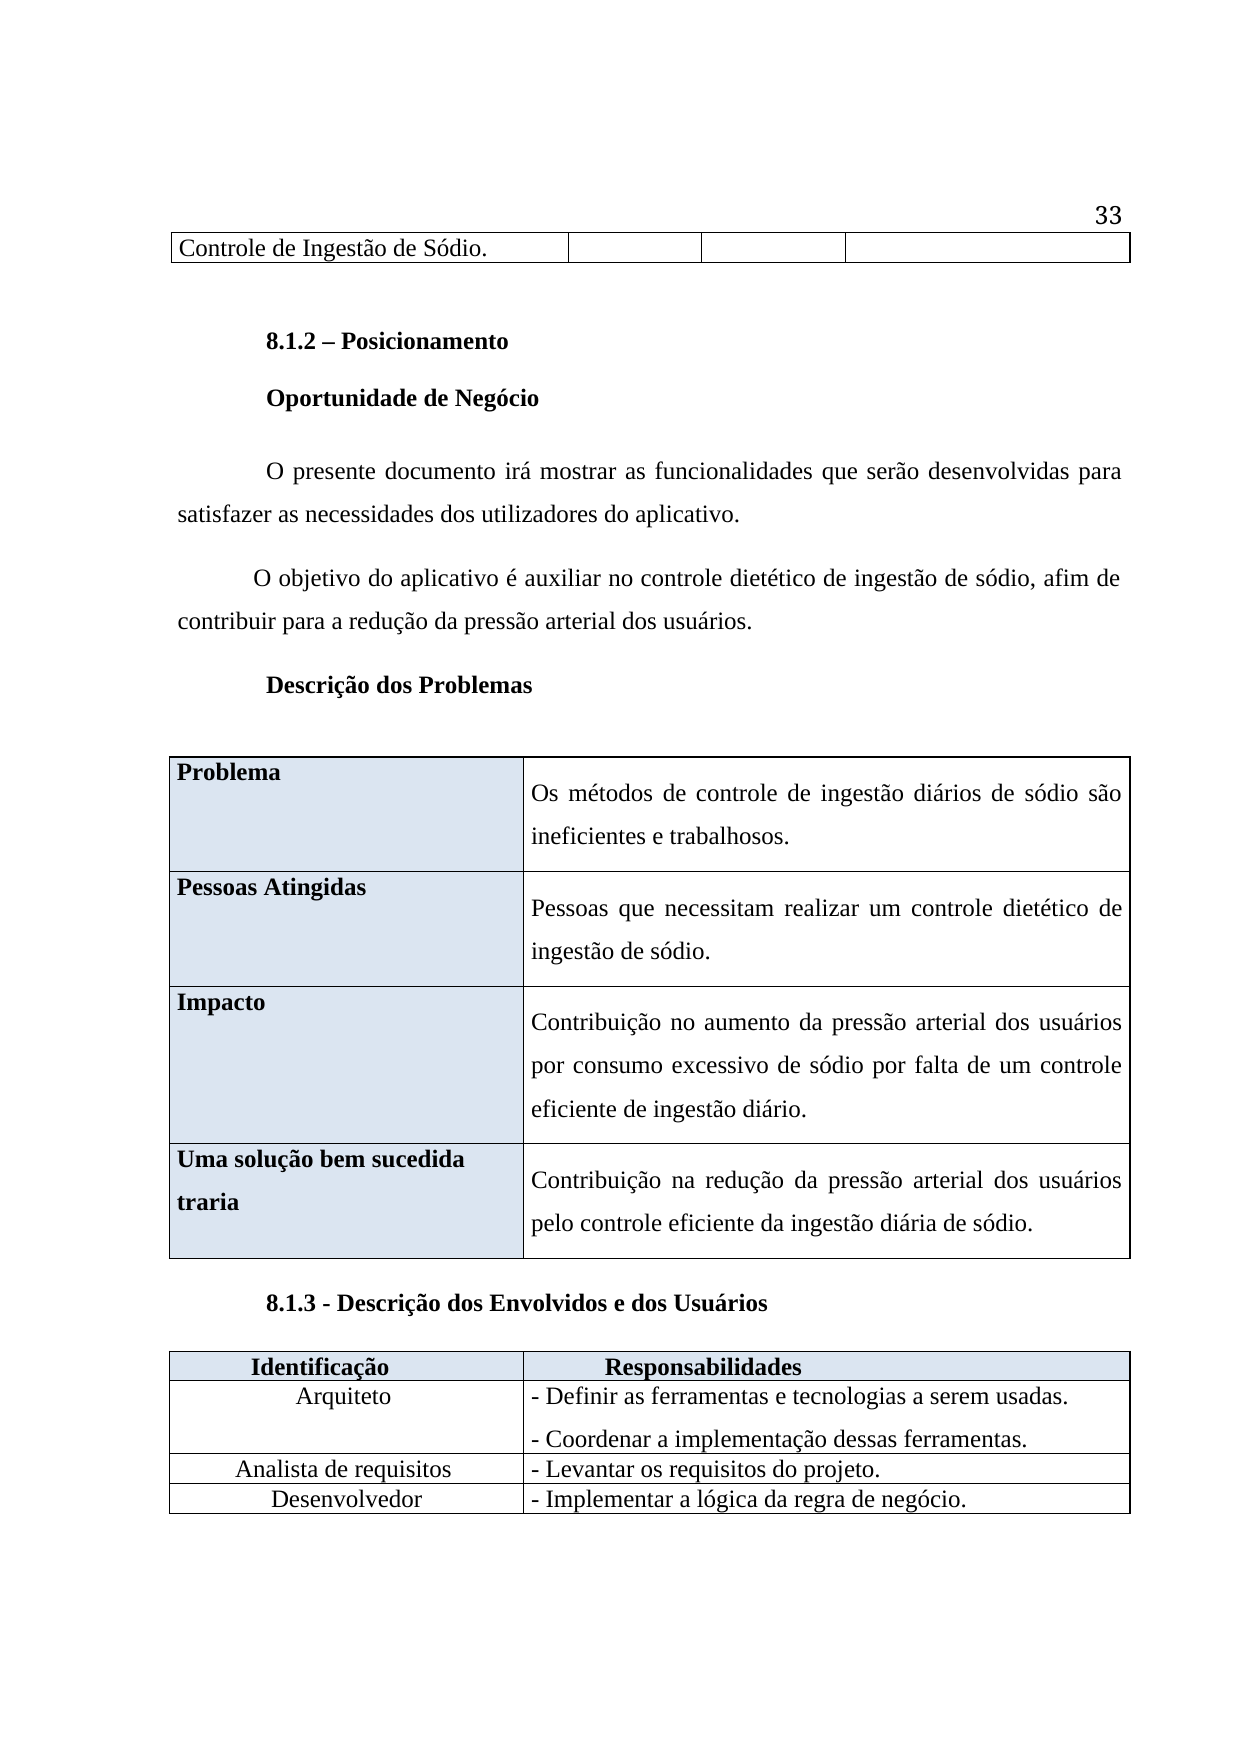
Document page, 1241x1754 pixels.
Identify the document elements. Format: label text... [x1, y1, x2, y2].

table_cell [846, 233, 1129, 262]
table_cell [569, 233, 701, 262]
text 8.1.3 - Descrição dos Envolvidos e dos Usuários [177, 1288, 1122, 1316]
text 8.1.2 – Posicionamento [177, 326, 1122, 354]
table_cell Desenvolvedor [170, 1484, 523, 1513]
text Descrição dos Problemas [177, 670, 1122, 699]
table_header Identificação [170, 1352, 523, 1380]
table_cell [702, 233, 845, 262]
text Oportunidade de Negócio [177, 383, 1122, 412]
text O presente documento irá mostrar as funcionalidades que serão desenvolvidas para satisfazer as necessidades dos utilizadores do aplicativo. [177, 456, 1122, 528]
table_header Os métodos de controle de ingestão diários de sódio são ineficientes e trabalhosos. [524, 758, 1129, 871]
table_cell Analista de requisitos [170, 1454, 523, 1483]
table_cell Contribuição na redução da pressão arterial dos usuários pelo controle eficiente da ingestão diária de sódio. [524, 1144, 1129, 1258]
table_cell Pessoas Atingidas [170, 872, 523, 986]
table_header Responsabilidades [524, 1352, 1129, 1380]
table_cell Impacto [170, 987, 523, 1143]
table_cell - Definir as ferramentas e tecnologias a serem usadas. - Coordenar a implementação dessas ferramentas. [524, 1381, 1129, 1453]
table_header Problema [170, 758, 523, 871]
table_cell Contribuição no aumento da pressão arterial dos usuários por consumo excessivo de sódio por falta de um controle eficiente de ingestão diário. [524, 987, 1129, 1143]
table_cell Uma solução bem sucedida traria [170, 1144, 523, 1258]
table_cell - Implementar a lógica da regra de negócio. [524, 1484, 1129, 1513]
table_cell Controle de Ingestão de Sódio. [172, 233, 568, 262]
table_cell - Levantar os requisitos do projeto. [524, 1454, 1129, 1483]
table_cell Arquiteto [170, 1381, 523, 1453]
text O objetivo do aplicativo é auxiliar no controle dietético de ingestão de sódio, afim de contribuir para a redução da pressão arterial dos usuários. [177, 563, 1122, 635]
table_cell Pessoas que necessitam realizar um controle dietético de ingestão de sódio. [524, 872, 1129, 986]
